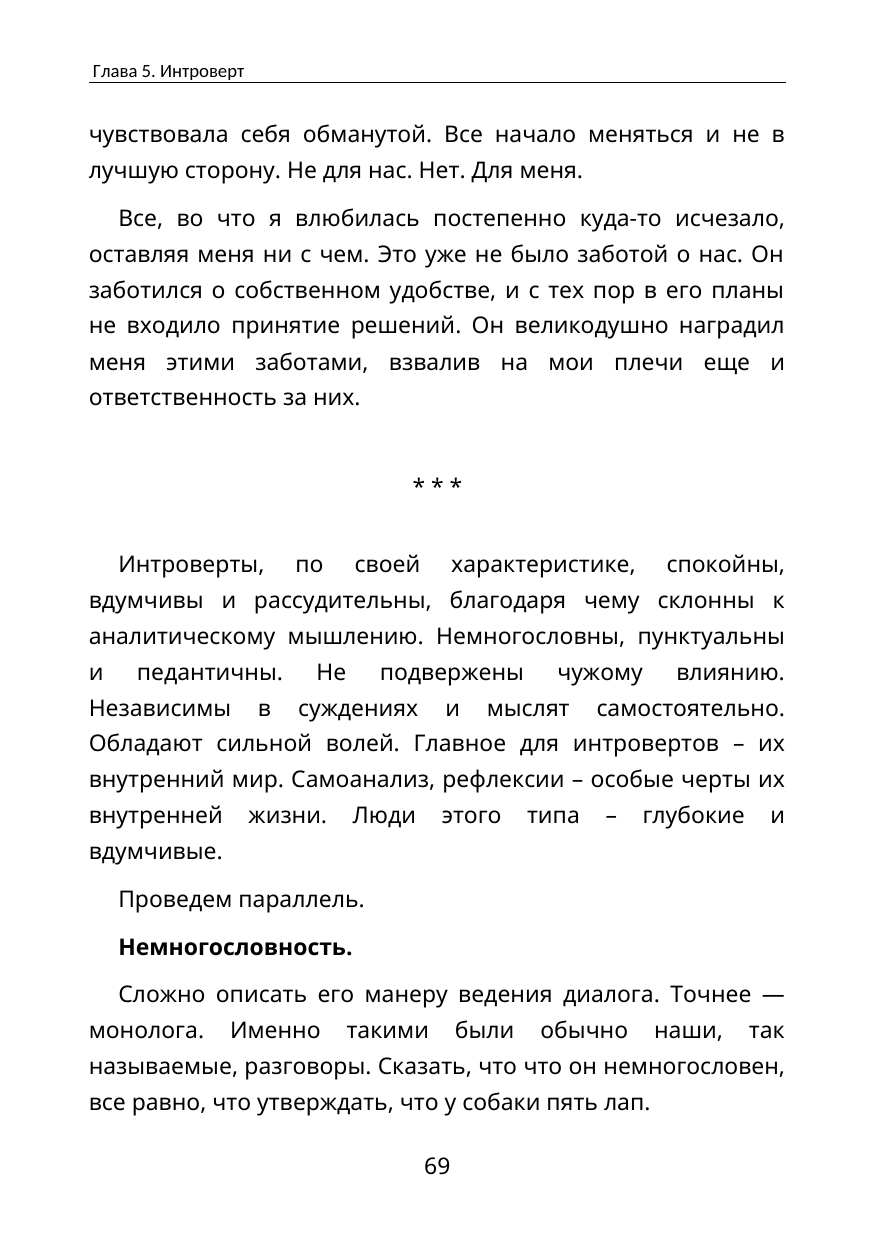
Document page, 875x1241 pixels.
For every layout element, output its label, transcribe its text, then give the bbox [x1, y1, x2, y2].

text Проведем параллель. [88, 883, 786, 914]
text чувствовала себя обманутой. Все начало меняться и не в лучшую сторону. Не для нас. Нет. Для меня. [88, 118, 786, 185]
text Немногословность. [88, 931, 786, 962]
text Интроверты, по своей характеристике, спокойны, вдумчивы и рассудительны, благодаря чему склонны к аналитическому мышлению. Немногословны, пунктуальны и педантичны. Не подвержены чужому влиянию. Независимы в суждениях и мыслят самостоятельно. Обладают сильной волей. Главное для интровертов – их внутренний мир. Самоанализ, рефлексии – особые черты их внутренней жизни. Люди этого типа – глубокие и вдумчивые. [88, 548, 786, 866]
subtitle * * * [88, 470, 786, 502]
text Все, во что я влюбилась постепенно куда-то исчезало, оставляя меня ни с чем. Это уже не было заботой о нас. Он заботился о собственном удобстве, и с тех пор в его планы не входило принятие решений. Он великодушно наградил меня этими заботами, взвалив на мои плечи еще и ответственность за них. [88, 202, 786, 413]
text Сложно описать его манеру ведения диалога. Точнее — монолога. Именно такими были обычно наши, так называемые, разговоры. Сказать, что что он немногословен, все равно, что утверждать, что у собаки пять лап. [88, 978, 786, 1117]
